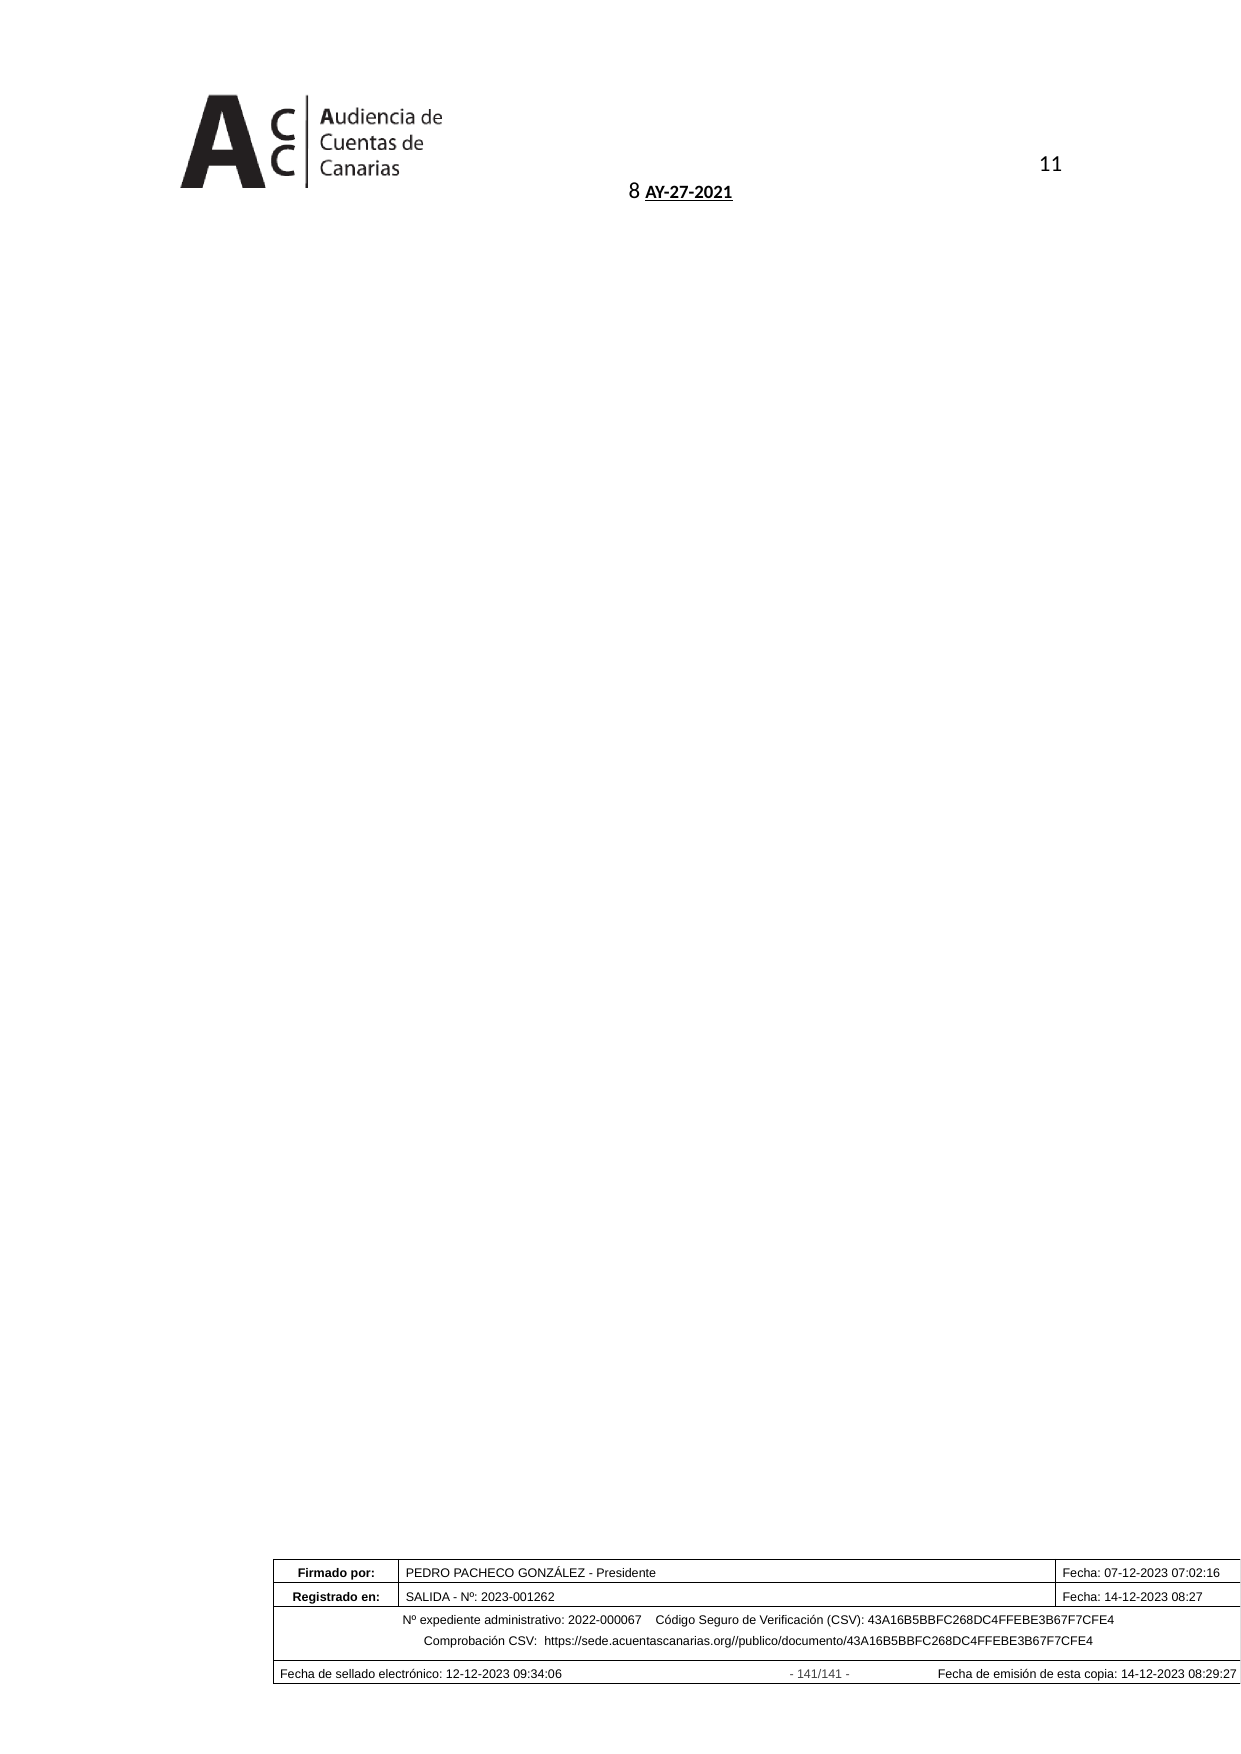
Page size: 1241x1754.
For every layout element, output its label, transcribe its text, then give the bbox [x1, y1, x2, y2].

subtitle 118 AY-27-2021 [628, 150, 1073, 204]
